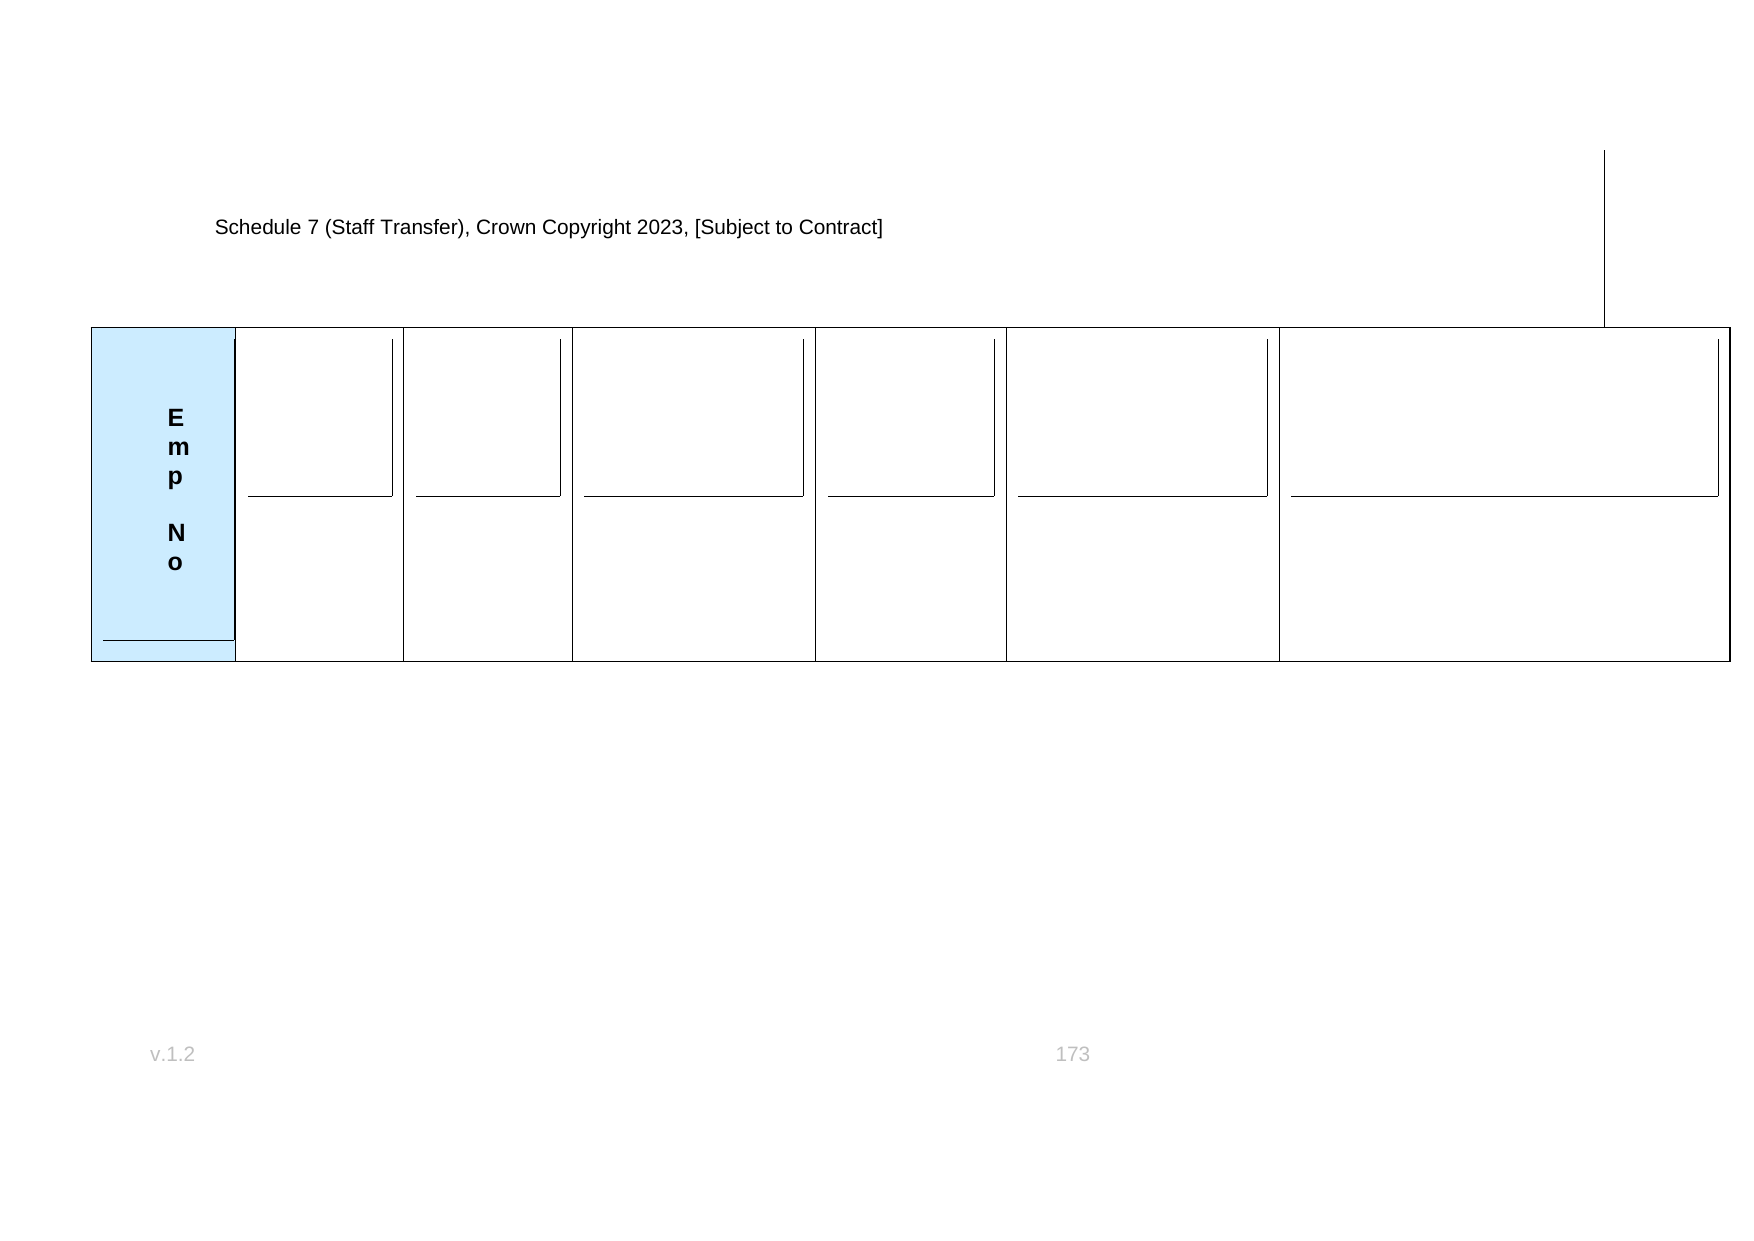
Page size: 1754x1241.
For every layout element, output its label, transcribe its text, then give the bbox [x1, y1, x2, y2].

table_cell [816, 328, 1006, 661]
table_cell Emp No [92, 328, 235, 661]
table_cell [236, 328, 403, 661]
table_cell [573, 328, 815, 661]
table_cell [404, 328, 572, 661]
table_cell [1007, 328, 1279, 661]
table_cell [1280, 328, 1729, 661]
